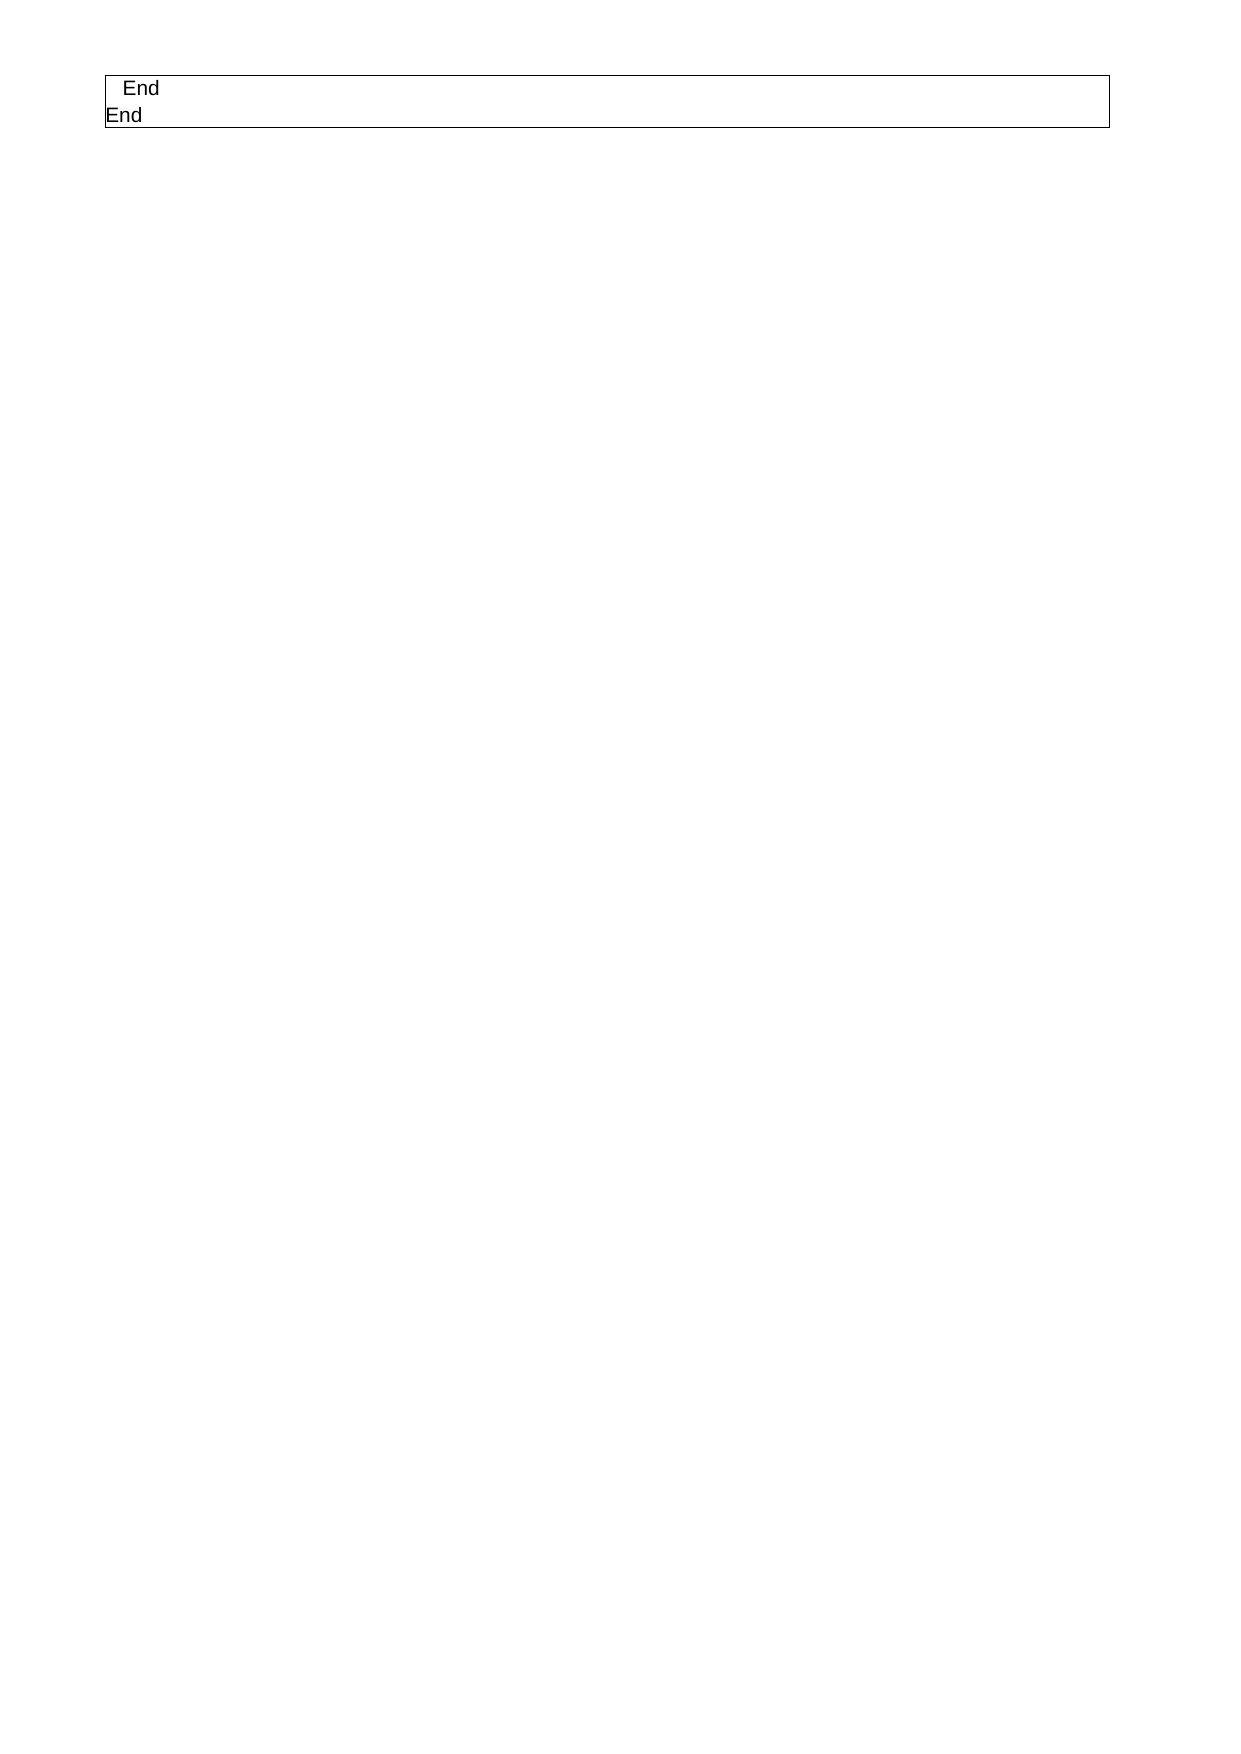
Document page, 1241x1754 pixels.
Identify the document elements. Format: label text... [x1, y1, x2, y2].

text End [106, 76, 1109, 99]
text End [106, 102, 1109, 127]
